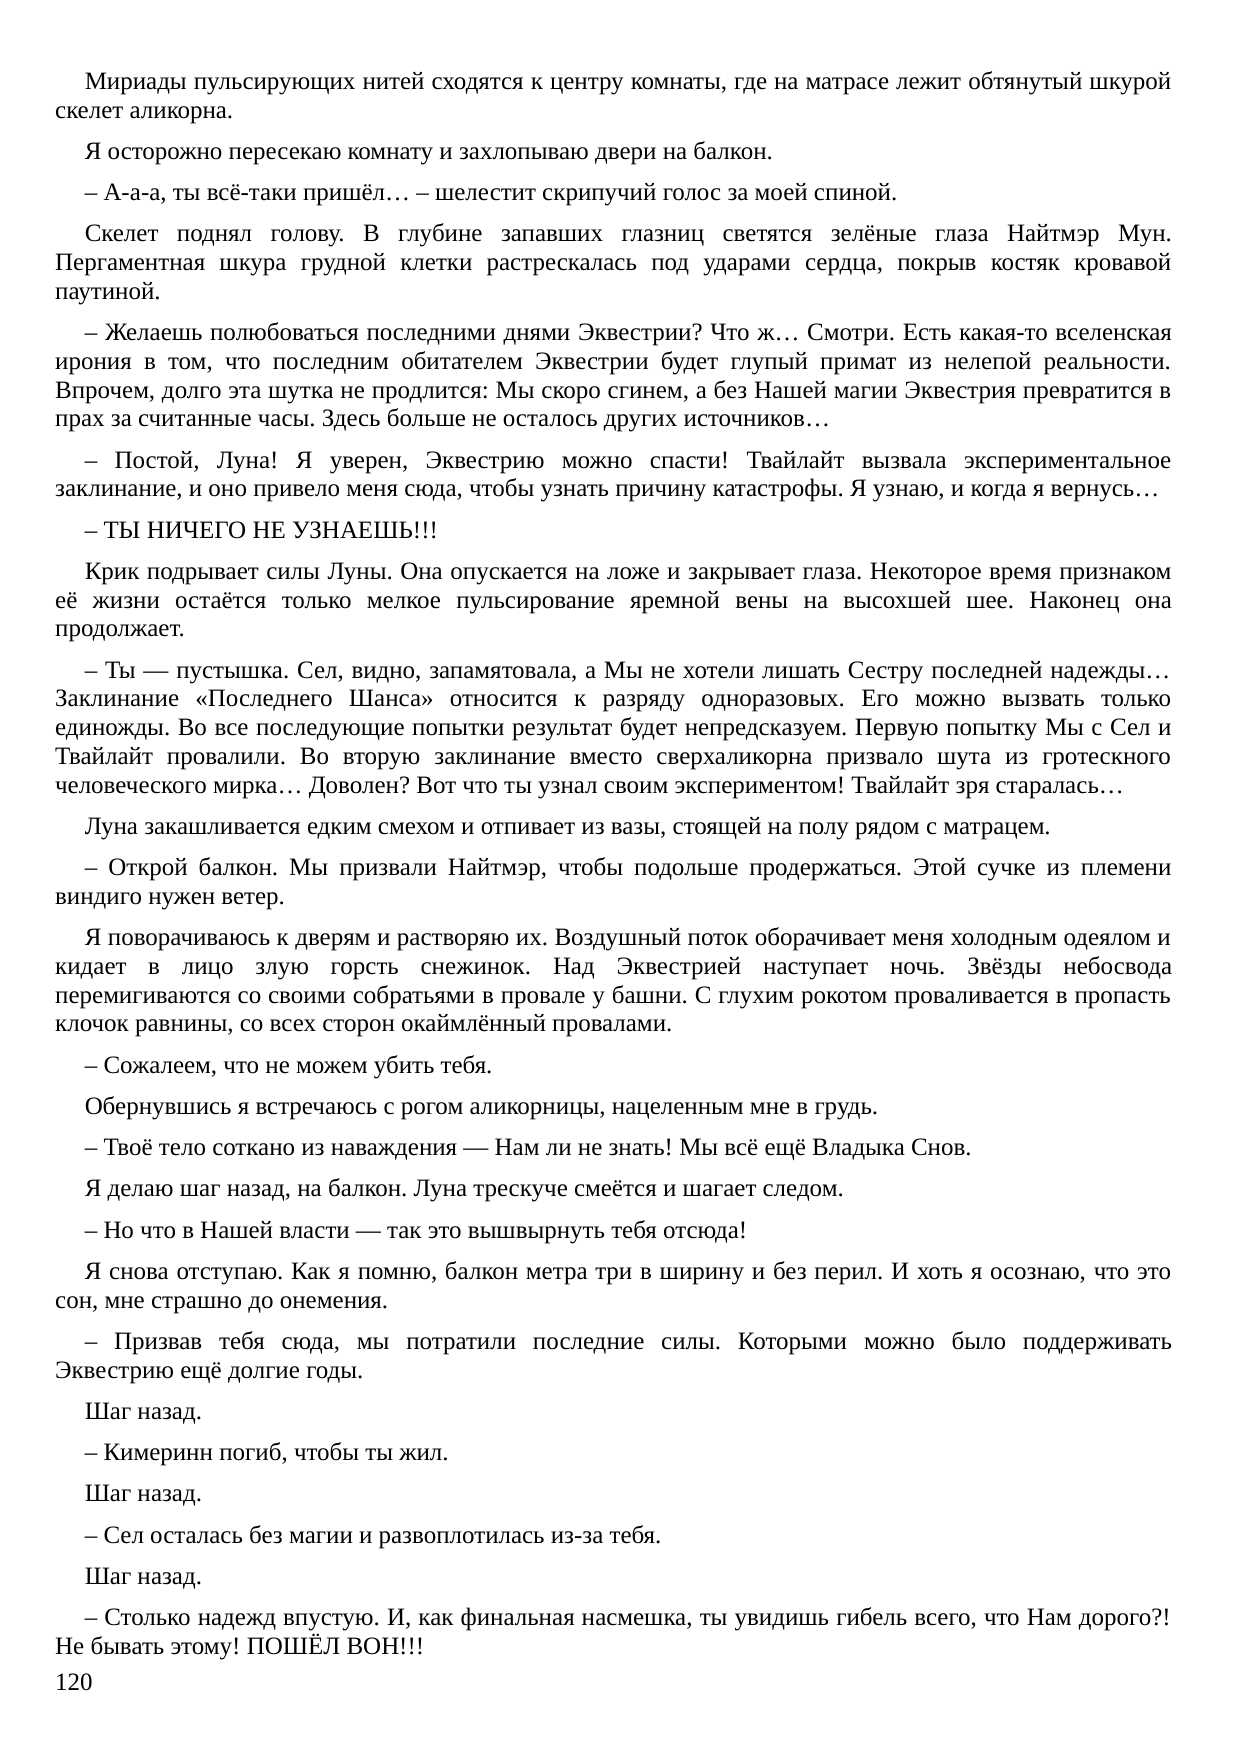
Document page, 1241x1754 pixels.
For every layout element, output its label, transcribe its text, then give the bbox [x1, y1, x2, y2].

text – А-а-а, ты всё-таки пришёл… – шелестит скрипучий голос за моей спиной. [55, 177, 1173, 206]
text – ТЫ НИЧЕГО НЕ УЗНАЕШЬ!!! [55, 515, 1173, 543]
text – Столько надежд впустую. И, как финальная насмешка, ты увидишь гибель всего, что Нам дорого?! Не бывать этому! ПОШЁЛ ВОН!!! [55, 1602, 1173, 1660]
text Шаг назад. [55, 1396, 1173, 1425]
text – Твоё тело соткано из наваждения — Нам ли не знать! Мы всё ещё Владыка Снов. [55, 1132, 1173, 1161]
text – Ты — пустышка. Сел, видно, запамятовала, а Мы не хотели лишать Сестру последней надежды… Заклинание «Последнего Шанса» относится к разряду одноразовых. Его можно вызвать только единожды. Во все последующие попытки результат будет непредсказуем. Первую попытку Мы с Сел и Твайлайт провалили. Во вторую заклинание вместо сверхаликорна призвало шута из гротескного человеческого мирка… Доволен? Вот что ты узнал своим экспериментом! Твайлайт зря старалась… [55, 655, 1173, 798]
text Я снова отступаю. Как я помню, балкон метра три в ширину и без перил. И хоть я осознаю, что это сон, мне страшно до онемения. [55, 1256, 1173, 1313]
text Я делаю шаг назад, на балкон. Луна трескуче смеётся и шагает следом. [55, 1173, 1173, 1202]
text – Призвав тебя сюда, мы потратили последние силы. Которыми можно было поддерживать Эквестрию ещё долгие годы. [55, 1326, 1173, 1383]
text – Но что в Нашей власти — так это вышвырнуть тебя отсюда! [55, 1215, 1173, 1243]
text Скелет поднял голову. В глубине запавших глазниц светятся зелёные глаза Найтмэр Мун. Пергаментная шкура грудной клетки растрескалась под ударами сердца, покрыв костяк кровавой паутиной. [55, 218, 1173, 305]
text Шаг назад. [55, 1561, 1173, 1590]
text – Открой балкон. Мы призвали Найтмэр, чтобы подольше продержаться. Этой сучке из племени виндиго нужен ветер. [55, 852, 1173, 910]
text Крик подрывает силы Луны. Она опускается на ложе и закрывает глаза. Некоторое время признаком её жизни остаётся только мелкое пульсирование яремной вены на высохшей шее. Наконец она продолжает. [55, 556, 1173, 642]
text – Сожалеем, что не можем убить тебя. [55, 1050, 1173, 1078]
text Шаг назад. [55, 1478, 1173, 1507]
text Я поворачиваюсь к дверям и растворяю их. Воздушный поток оборачивает меня холодным одеялом и кидает в лицо злую горсть снежинок. Над Эквестрией наступает ночь. Звёзды небосвода перемигиваются со своими собратьями в провале у башни. С глухим рокотом проваливается в пропасть клочок равнины, со всех сторон окаймлённый провалами. [55, 922, 1173, 1037]
text Мириады пульсирующих нитей сходятся к центру комнаты, где на матрасе лежит обтянутый шкурой скелет аликорна. [55, 66, 1173, 123]
text Луна закашливается едким смехом и отпивает из вазы, стоящей на полу рядом с матрацем. [55, 811, 1173, 840]
text Обернувшись я встречаюсь с рогом аликорницы, нацеленным мне в грудь. [55, 1091, 1173, 1120]
text – Кимеринн погиб, чтобы ты жил. [55, 1437, 1173, 1466]
text – Желаешь полюбоваться последними днями Эквестрии? Что ж… Смотри. Есть какая-то вселенская ирония в том, что последним обитателем Эквестрии будет глупый примат из нелепой реальности. Впрочем, долго эта шутка не продлится: Мы скоро сгинем, а без Нашей магии Эквестрия превратится в прах за считанные часы. Здесь больше не осталось других источников… [55, 317, 1173, 432]
text – Постой, Луна! Я уверен, Эквестрию можно спасти! Твайлайт вызвала экспериментальное заклинание, и оно привело меня сюда, чтобы узнать причину катастрофы. Я узнаю, и когда я вернусь… [55, 445, 1173, 502]
text Я осторожно пересекаю комнату и захлопываю двери на балкон. [55, 136, 1173, 165]
text – Сел осталась без магии и развоплотилась из-за тебя. [55, 1520, 1173, 1548]
